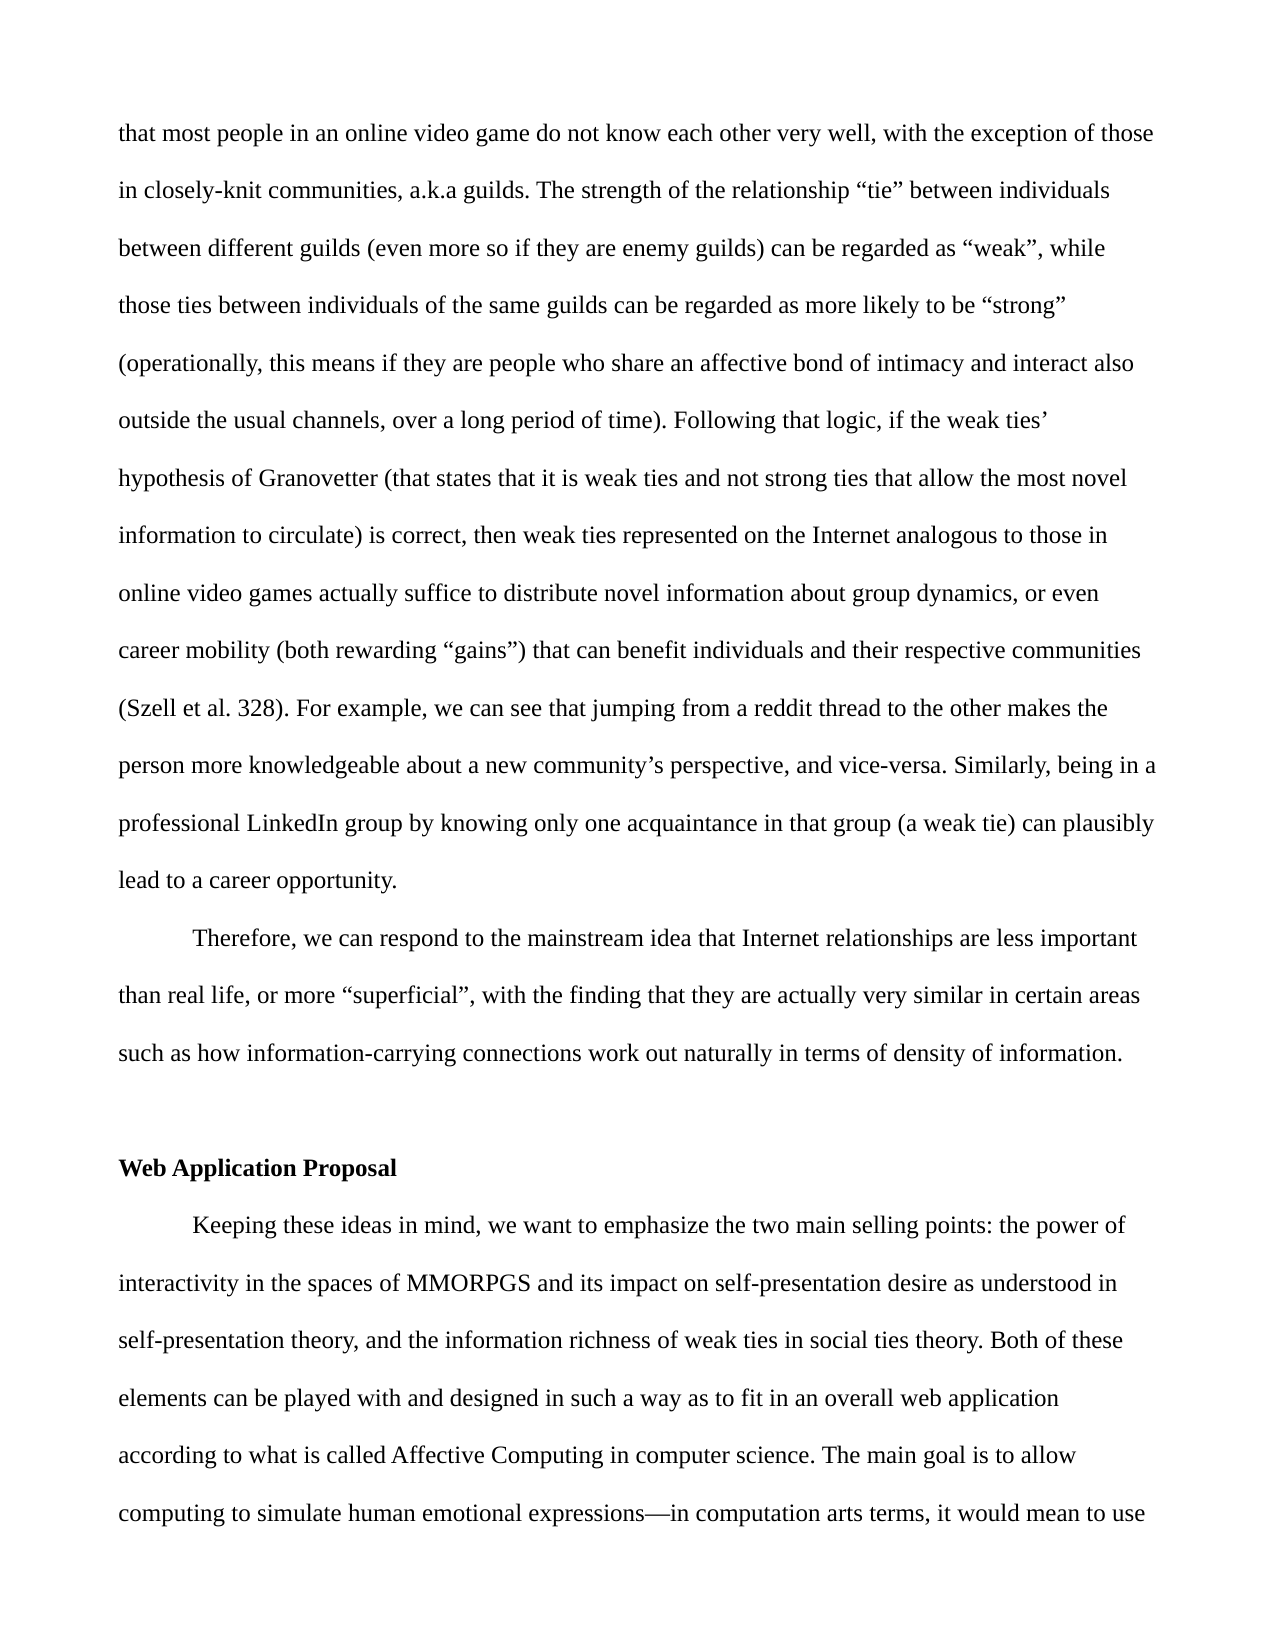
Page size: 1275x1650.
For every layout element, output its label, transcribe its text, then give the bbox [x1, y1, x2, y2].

text Web Application Proposal [118, 1153, 1157, 1182]
text Keeping these ideas in mind, we want to emphasize the two main selling points: the power of interactivity in the spaces of MMORPGS and its impact on self-presentation desire as understood in self-presentation theory, and the information richness of weak ties in social ties theory. Both of these elements can be played with and designed in such a way as to fit in an overall web application according to what is called Affective Computing in computer science. The main goal is to allow computing to simulate human emotional expressions—in computation arts terms, it would mean to use [118, 1211, 1157, 1527]
text Therefore, we can respond to the mainstream idea that Internet relationships are less important than real life, or more “superficial”, with the finding that they are actually very similar in certain areas such as how information-carrying connections work out naturally in terms of density of information. [118, 923, 1157, 1067]
text that most people in an online video game do not know each other very well, with the exception of those in closely-knit communities, a.k.a guilds. The strength of the relationship “tie” between individuals between different guilds (even more so if they are enemy guilds) can be regarded as “weak”, while those ties between individuals of the same guilds can be regarded as more likely to be “strong” (operationally, this means if they are people who share an affective bond of intimacy and interact also outside the usual channels, over a long period of time). Following that logic, if the weak ties’ hypothesis of Granovetter (that states that it is weak ties and not strong ties that allow the most novel information to circulate) is correct, then weak ties represented on the Internet analogous to those in online video games actually suffice to distribute novel information about group dynamics, or even career mobility (both rewarding “gains”) that can benefit individuals and their respective communities (Szell et al. 328). For example, we can see that jumping from a reddit thread to the other makes the person more knowledgeable about a new community’s perspective, and vice-versa. Similarly, being in a professional LinkedIn group by knowing only one acquaintance in that group (a weak tie) can plausibly lead to a career opportunity. [118, 118, 1157, 894]
